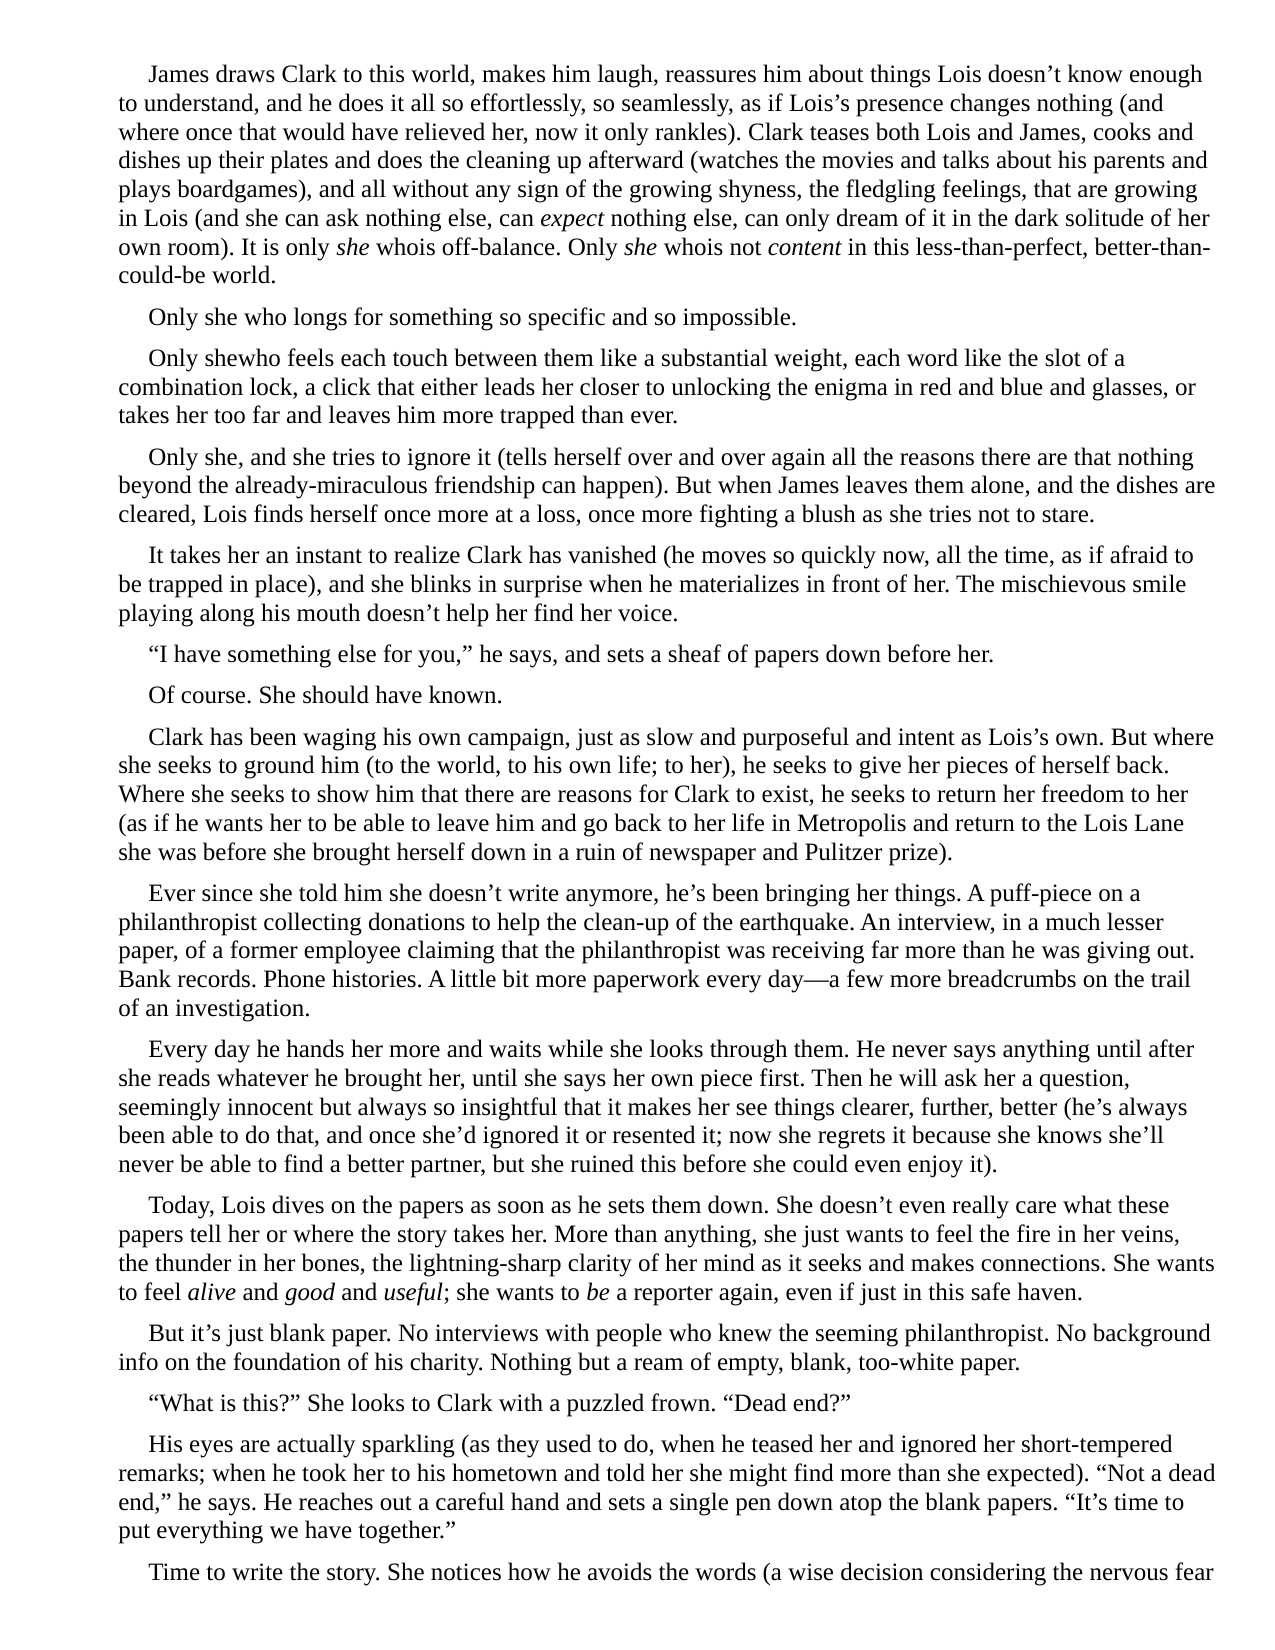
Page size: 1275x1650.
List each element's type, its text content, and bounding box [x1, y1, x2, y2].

text His eyes are actually sparkling (as they used to do, when he teased her and ignored her short-tempered remarks; when he took her to his hometown and told her she might find more than she expected). “Not a dead end,” he says. He reaches out a careful hand and sets a single pen down atop the blank papers. “It’s time to put everything we have together.” [118, 1429, 1216, 1544]
text Time to write the story. She notices how he avoids the words (a wise decision considering the nervous fear [118, 1557, 1216, 1585]
text Ever since she told him she doesn’t write anymore, he’s been bringing her things. A puff-piece on a philanthropist collecting donations to help the clean-up of the earthquake. An interview, in a much lesser paper, of a former employee claiming that the philanthropist was receiving far more than he was giving out. Bank records. Phone histories. A little bit more paperwork every day—a few more breadcrumbs on the trail of an investigation. [118, 878, 1216, 1022]
text “What is this?” She looks to Clark with a puzzled frown. “Dead end?” [118, 1388, 1216, 1417]
text Only shewho feels each touch between them like a substantial weight, each word like the slot of a combination lock, a click that either leads her closer to unlocking the enigma in red and blue and glasses, or takes her too far and leaves him more trapped than ever. [118, 343, 1216, 429]
text “I have something else for you,” he says, and sets a sheaf of papers down before her. [118, 639, 1216, 668]
text Only she, and she tries to ignore it (tells herself over and over again all the reasons there are that nothing beyond the already-miraculous friendship can happen). But when James leaves them alone, and the dishes are cleared, Lois finds herself once more at a loss, once more fighting a blush as she tries not to stare. [118, 442, 1216, 528]
text It takes her an instant to realize Clark has vanished (he moves so quickly now, all the time, as if afraid to be trapped in place), and she blinks in surprise when he materializes in front of her. The mischievous smile playing along his mouth doesn’t help her find her voice. [118, 540, 1216, 627]
text Today, Lois dives on the papers as soon as he sets them down. She doesn’t even really care what these papers tell her or where the story takes her. More than anything, she just wants to feel the fire in her veins, the thunder in her bones, the lightning-sharp clarity of her mind as it seeks and makes connections. She wants to feel alive and good and useful; she wants to be a reporter again, even if just in this safe haven. [118, 1190, 1216, 1305]
text James draws Clark to this world, makes him laugh, reassures him about things Lois doesn’t know enough to understand, and he does it all so effortlessly, so seamlessly, as if Lois’s presence changes nothing (and where once that would have relieved her, now it only rankles). Clark teases both Lois and James, cooks and dishes up their plates and does the cleaning up afterward (watches the movies and talks about his parents and plays boardgames), and all without any sign of the growing shyness, the fledgling feelings, that are growing in Lois (and she can ask nothing else, can expect nothing else, can only dream of it in the dark solitude of her own room). It is only she whois off-balance. Only she whois not content in this less-than-perfect, better-than-could-be world. [118, 59, 1216, 289]
text Of course. She should have known. [118, 680, 1216, 709]
text Every day he hands her more and waits while she looks through them. He never says anything until after she reads whatever he brought her, until she says her own piece first. Then he will ask her a question, seemingly innocent but always so insightful that it makes her see things clearer, further, better (he’s always been able to do that, and once she’d ignored it or resented it; now she regrets it because she knows she’ll never be able to find a better partner, but she ruined this before she could even enjoy it). [118, 1034, 1216, 1178]
text But it’s just blank paper. No interviews with people who knew the seeming philanthropist. No background info on the foundation of his charity. Nothing but a ream of empty, blank, too-white paper. [118, 1318, 1216, 1375]
text Only she who longs for something so specific and so impossible. [118, 302, 1216, 330]
text Clark has been waging his own campaign, just as slow and purposeful and intent as Lois’s own. But where she seeks to ground him (to the world, to his own life; to her), he seeks to give her pieces of herself back. Where she seeks to show him that there are reasons for Clark to exist, he seeks to return her freedom to her (as if he wants her to be able to leave him and go back to her life in Metropolis and return to the Lois Lane she was before she brought herself down in a ruin of newspaper and Pulitzer prize). [118, 722, 1216, 865]
